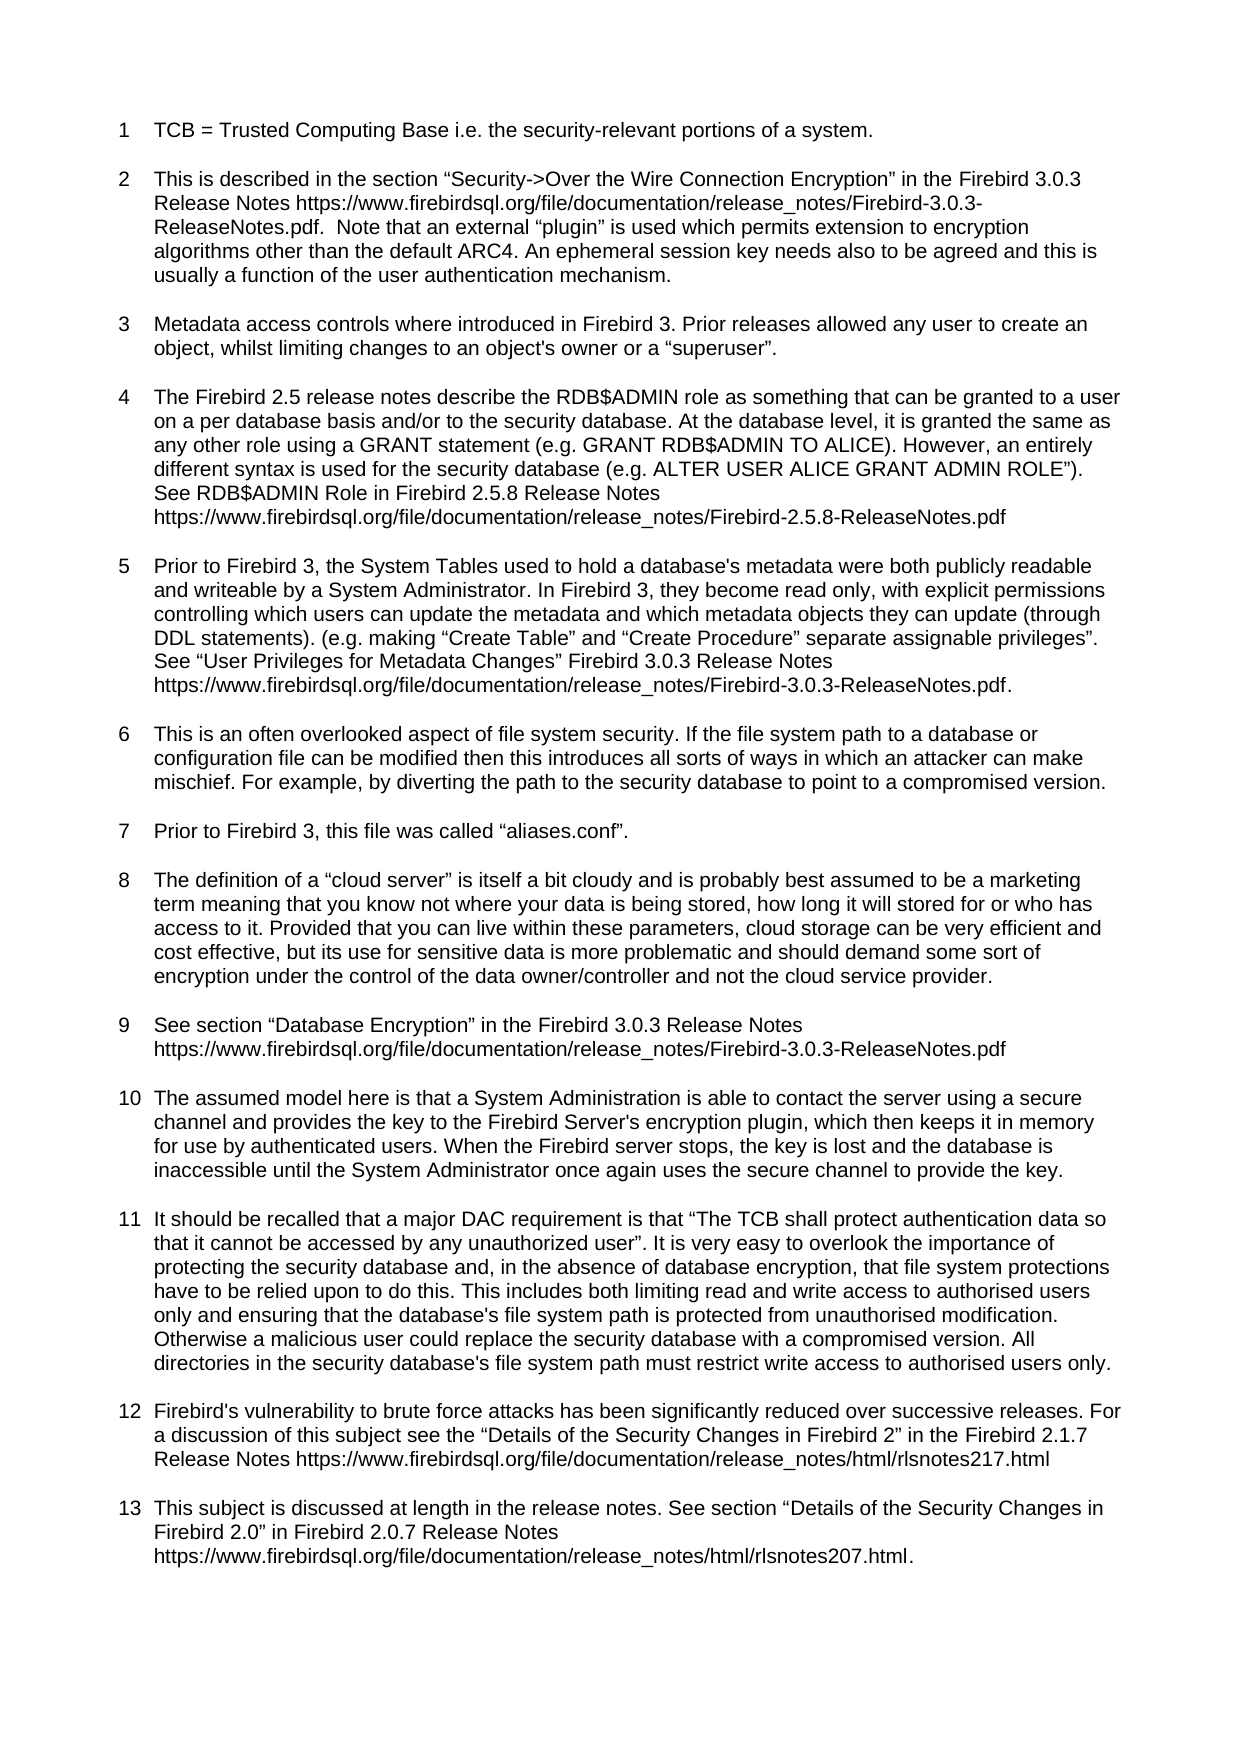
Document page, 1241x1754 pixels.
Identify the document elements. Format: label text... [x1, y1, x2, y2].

text This subject is discussed at length in the release notes. See section “Details of the Security Changes in Firebird 2.0” in Firebird 2.0.7 Release Notes https://www.firebirdsql.org/file/documentation/release_notes/html/rlsnotes207.html. [118, 1496, 1122, 1568]
text Prior to Firebird 3, the System Tables used to hold a database's metadata were both publicly readable and writeable by a System Administrator. In Firebird 3, they become read only, with explicit permissions controlling which users can update the metadata and which metadata objects they can update (through DDL statements). (e.g. making “Create Table” and “Create Procedure” separate assignable privileges”. See “User Privileges for Metadata Changes” Firebird 3.0.3 Release Notes https://www.firebirdsql.org/file/documentation/release_notes/Firebird-3.0.3-ReleaseNotes.pdf. [118, 553, 1122, 697]
text Prior to Firebird 3, this file was called “aliases.conf”. [118, 819, 1122, 843]
list The assumed model here is that a System Administration is able to contact the server using a secure channel and provides the key to the Firebird Server's encryption plugin, which then keeps it in memory for use by authenticated users. When the Firebird server stops, the key is lost and the database is inaccessible until the System Administrator once again uses the secure channel to provide the key. [118, 1086, 1122, 1182]
list This is an often overlooked aspect of file system security. If the file system path to a database or configuration file can be modified then this introduces all sorts of ways in which an attacker can make mischief. For example, by diverting the path to the security database to point to a compromised version. [118, 722, 1122, 794]
text The definition of a “cloud server” is itself a bit cloudy and is probably best assumed to be a marketing term meaning that you know not where your data is being stored, how long it will stored for or who has access to it. Provided that you can live within these parameters, cloud storage can be very efficient and cost effective, but its use for sensitive data is more problematic and should demand some sort of encryption under the control of the data owner/controller and not the cloud service provider. [118, 868, 1122, 988]
text This is described in the section “Security->Over the Wire Connection Encryption” in the Firebird 3.0.3 Release Notes https://www.firebirdsql.org/file/documentation/release_notes/Firebird-3.0.3-ReleaseNotes.pdf. Note that an external “plugin” is used which permits extension to encryption algorithms other than the default ARC4. An ephemeral session key needs also to be agreed and this is usually a function of the user authentication mechanism. [118, 167, 1122, 287]
text The Firebird 2.5 release notes describe the RDB$ADMIN role as something that can be granted to a user on a per database basis and/or to the security database. At the database level, it is granted the same as any other role using a GRANT statement (e.g. GRANT RDB$ADMIN TO ALICE). However, an entirely different syntax is used for the security database (e.g. ALTER USER ALICE GRANT ADMIN ROLE”). See RDB$ADMIN Role in Firebird 2.5.8 Release Notes https://www.firebirdsql.org/file/documentation/release_notes/Firebird-2.5.8-ReleaseNotes.pdf [118, 385, 1122, 528]
text See section “Database Encryption” in the Firebird 3.0.3 Release Notes https://www.firebirdsql.org/file/documentation/release_notes/Firebird-3.0.3-ReleaseNotes.pdf [118, 1013, 1122, 1061]
text It should be recalled that a major DAC requirement is that “The TCB shall protect authentication data so that it cannot be accessed by any unauthorized user”. It is very easy to overlook the importance of protecting the security database and, in the absence of database encryption, that file system protections have to be relied upon to do this. This includes both limiting read and write access to authorised users only and ensuring that the database's file system path is protected from unauthorised modification. Otherwise a malicious user could replace the security database with a compromised version. All directories in the security database's file system path must restrict write access to authorised users only. [118, 1207, 1122, 1374]
text TCB = Trusted Computing Base i.e. the security-relevant portions of a system. [118, 118, 1122, 142]
text Firebird's vulnerability to brute force attacks has been significantly reduced over successive releases. For a discussion of this subject see the “Details of the Security Changes in Firebird 2” in the Firebird 2.1.7 Release Notes https://www.firebirdsql.org/file/documentation/release_notes/html/rlsnotes217.html [118, 1399, 1122, 1471]
list Metadata access controls where introduced in Firebird 3. Prior releases allowed any user to create an object, whilst limiting changes to an object's owner or a “superuser”. [118, 312, 1122, 360]
